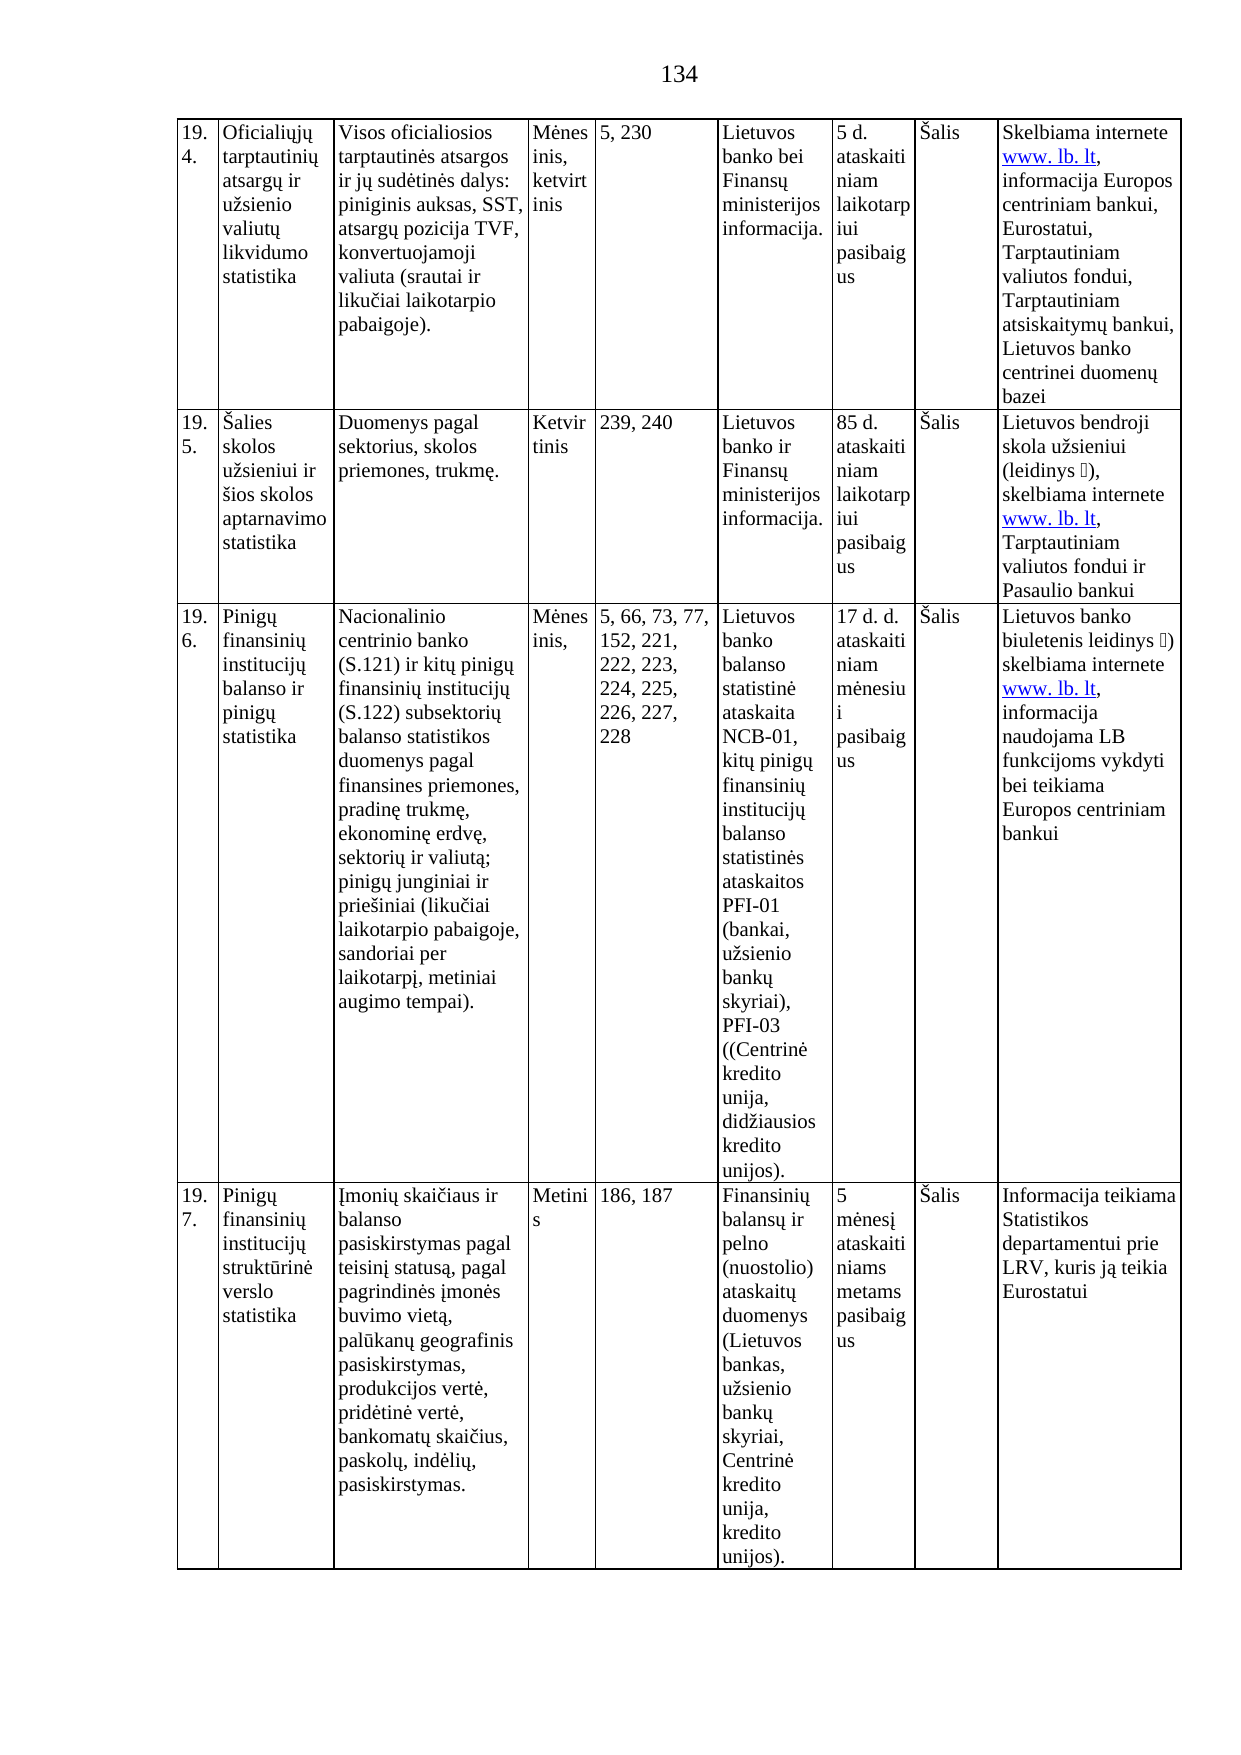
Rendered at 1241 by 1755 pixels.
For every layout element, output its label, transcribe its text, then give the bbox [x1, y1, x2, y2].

table_cell Ketvirtinis [529, 410, 595, 602]
table_cell 19.4. [178, 120, 218, 408]
table_cell Šalis [916, 120, 997, 408]
table_cell 239, 240 [596, 410, 717, 602]
table_cell Visos oficialiosios tarptautinės atsargos ir jų sudėtinės dalys: piniginis auksas, SST, atsargų pozicija TVF, konvertuojamoji valiuta (srautai ir likučiai laikotarpio pabaigoje). [335, 120, 528, 408]
table_cell Lietuvos banko ir Finansų ministerijos informacija. [719, 410, 832, 602]
table_cell 19.6. [178, 604, 218, 1182]
table_cell Metinis [529, 1183, 595, 1568]
table_cell Šalis [916, 410, 997, 602]
table_cell Oficialiųjų tarptautinių atsargų ir užsienio valiutų likvidumo statistika [219, 120, 333, 408]
table_cell 5 mėnesį ataskaitiniams metams pasibaigus [833, 1183, 914, 1568]
table_cell 5, 230 [596, 120, 717, 408]
table_cell Nacionalinio centrinio banko (S.121) ir kitų pinigų finansinių institucijų (S.122) subsektorių balanso statistikos duomenys pagal finansines priemones, pradinę trukmę, ekonominę erdvę, sektorių ir valiutą; pinigų junginiai ir priešiniai (likučiai laikotarpio pabaigoje, sandoriai per laikotarpį, metiniai augimo tempai). [335, 604, 528, 1182]
table_cell 17 d. d. ataskaitiniam mėnesiui pasibaigus [833, 604, 914, 1182]
table_cell Įmonių skaičiaus ir balanso pasiskirstymas pagal teisinį statusą, pagal pagrindinės įmonės buvimo vietą, palūkanų geografinis pasiskirstymas, produkcijos vertė, pridėtinė vertė, bankomatų skaičius, paskolų, indėlių, pasiskirstymas. [335, 1183, 528, 1568]
table_cell 5 d. ataskaitiniam laikotarpiui pasibaigus [833, 120, 914, 408]
table_cell Mėnesinis, [529, 604, 595, 1182]
table_cell 85 d. ataskaitiniam laikotarpiui pasibaigus [833, 410, 914, 602]
table_cell Lietuvos banko biuletenis leidinys ) skelbiama internete www. lb. lt, informacija naudojama LB funkcijoms vykdyti bei teikiama Europos centriniam bankui [999, 604, 1180, 1182]
table_cell Šalies skolos užsieniui ir šios skolos aptarnavimo statistika [219, 410, 333, 602]
table_cell Lietuvos banko bei Finansų ministerijos informacija. [719, 120, 832, 408]
table_cell 5, 66, 73, 77, 152, 221, 222, 223, 224, 225, 226, 227, 228 [596, 604, 717, 1182]
table_cell Šalis [916, 1183, 997, 1568]
table_cell 186, 187 [596, 1183, 717, 1568]
table_cell Duomenys pagal sektorius, skolos priemones, trukmę. [335, 410, 528, 602]
table_cell Pinigų finansinių institucijų balanso ir pinigų statistika [219, 604, 333, 1182]
table_cell Šalis [916, 604, 997, 1182]
table_cell Mėnesinis, ketvirtinis [529, 120, 595, 408]
table_cell 19.5. [178, 410, 218, 602]
table_cell Informacija teikiama Statistikos departamentui prie LRV, kuris ją teikia Eurostatui [999, 1183, 1180, 1568]
table_cell Pinigų finansinių institucijų struktūrinė verslo statistika [219, 1183, 333, 1568]
table_cell 19.7. [178, 1183, 218, 1568]
